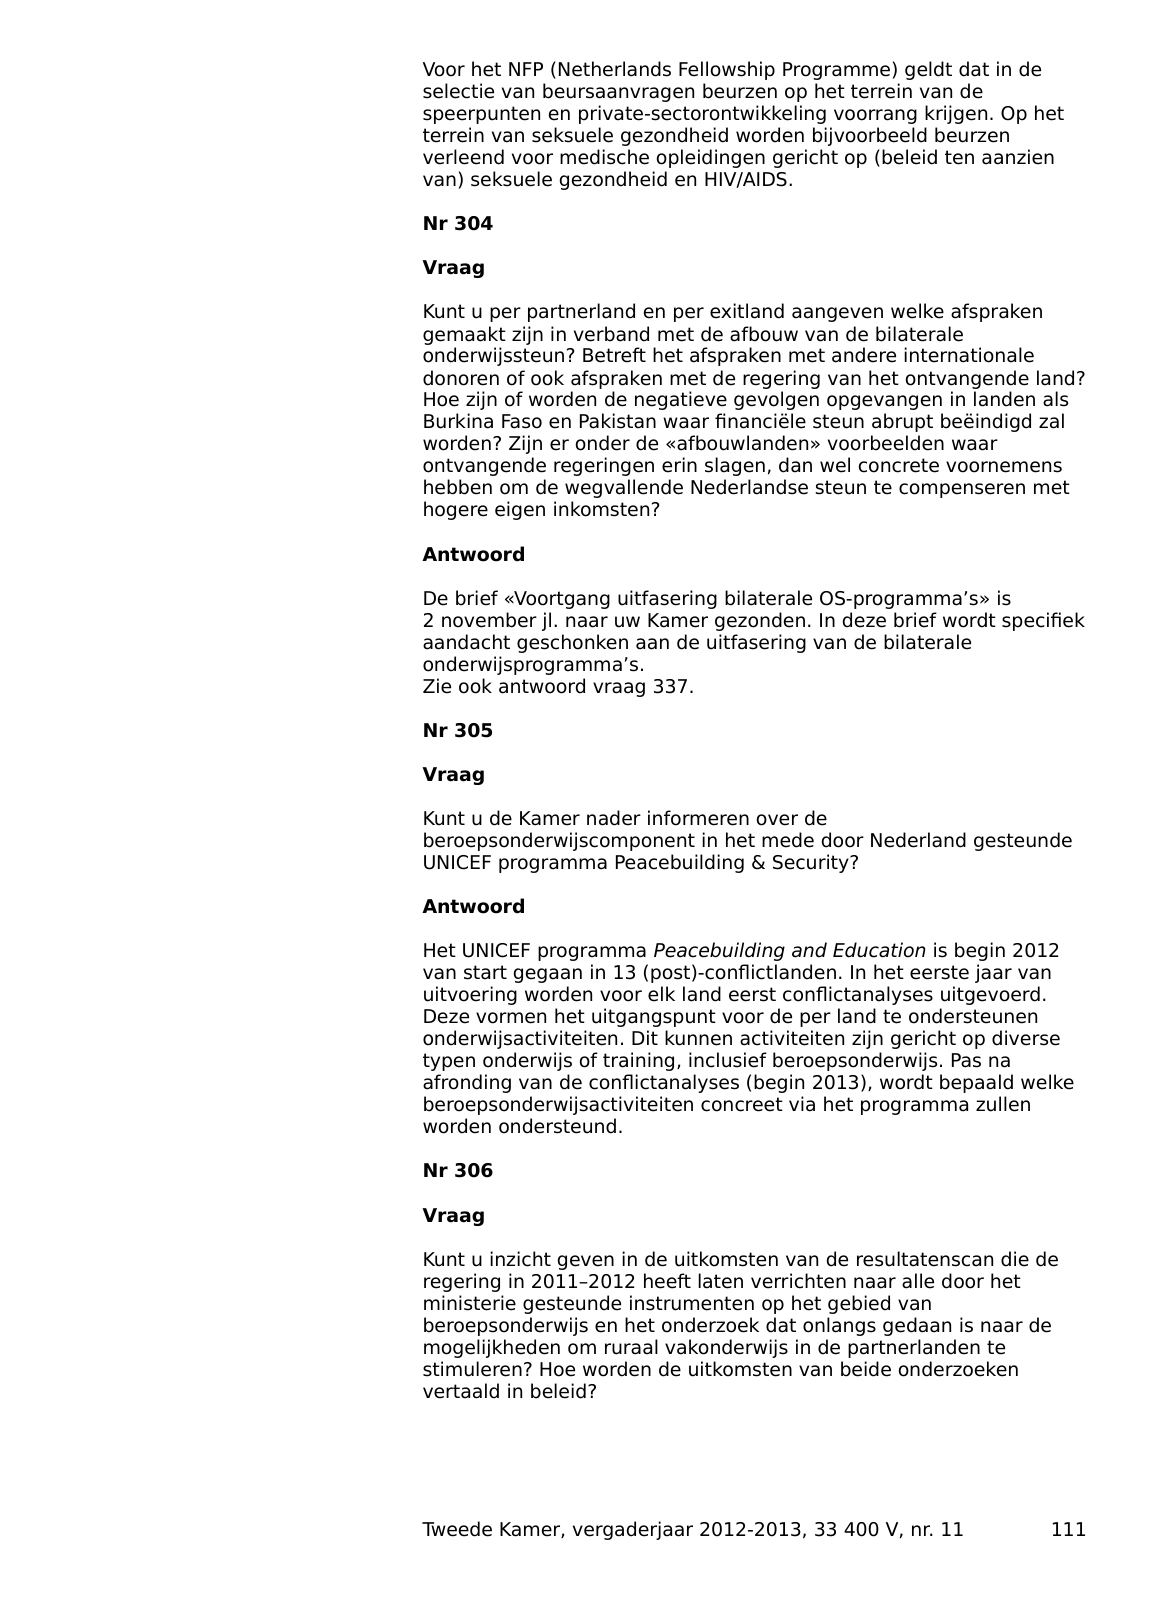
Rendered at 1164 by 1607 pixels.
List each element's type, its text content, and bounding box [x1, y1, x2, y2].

subtitle Vraag [422, 1204, 1087, 1226]
text De brief «Voortgang uitfasering bilaterale OS-programma’s» is 2 november jl. naar uw Kamer gezonden. In deze brief wordt specifiek aandacht geschonken aan de uitfasering van de bilaterale onderwijsprogramma’s. [422, 588, 1087, 676]
subtitle Antwoord [422, 543, 1087, 565]
text Het UNICEF programma Peacebuilding and Education is begin 2012 van start gegaan in 13 (post)-conflictlanden. In het eerste jaar van uitvoering worden voor elk land eerst conflictanalyses uitgevoerd. Deze vormen het uitgangspunt voor de per land te ondersteunen onderwijsactiviteiten. Dit kunnen activiteiten zijn gericht op diverse typen onderwijs of training, inclusief beroepsonderwijs. Pas na afronding van de conflictanalyses (begin 2013), wordt bepaald welke beroepsonderwijsactiviteiten concreet via het programma zullen worden ondersteund. [422, 940, 1087, 1138]
subtitle Vraag [422, 257, 1087, 279]
text Kunt u inzicht geven in de uitkomsten van de resultatenscan die de regering in 2011–2012 heeft laten verrichten naar alle door het ministerie gesteunde instrumenten op het gebied van beroepsonderwijs en het onderzoek dat onlangs gedaan is naar de mogelijkheden om ruraal vakonderwijs in de partnerlanden te stimuleren? Hoe worden de uitkomsten van beide onderzoeken vertaald in beleid? [422, 1249, 1087, 1402]
text Zie ook antwoord vraag 337. [422, 676, 1087, 697]
subtitle Nr 304 [422, 213, 1087, 235]
text Kunt u de Kamer nader informeren over de beroepsonderwijscomponent in het mede door Nederland gesteunde UNICEF programma Peacebuilding & Security? [422, 808, 1087, 874]
subtitle Nr 305 [422, 720, 1087, 742]
subtitle Vraag [422, 764, 1087, 786]
subtitle Antwoord [422, 896, 1087, 918]
subtitle Nr 306 [422, 1160, 1087, 1182]
text Voor het NFP (Netherlands Fellowship Programme) geldt dat in de selectie van beursaanvragen beurzen op het terrein van de speerpunten en private-sectorontwikkeling voorrang krijgen. Op het terrein van seksuele gezondheid worden bijvoorbeeld beurzen verleend voor medische opleidingen gericht op (beleid ten aanzien van) seksuele gezondheid en HIV/AIDS. [422, 59, 1087, 191]
text Kunt u per partnerland en per exitland aangeven welke afspraken gemaakt zijn in verband met de afbouw van de bilaterale onderwijssteun? Betreft het afspraken met andere internationale donoren of ook afspraken met de regering van het ontvangende land? Hoe zijn of worden de negatieve gevolgen opgevangen in landen als Burkina Faso en Pakistan waar financiële steun abrupt beëindigd zal worden? Zijn er onder de «afbouwlanden» voorbeelden waar ontvangende regeringen erin slagen, dan wel concrete voornemens hebben om de wegvallende Nederlandse steun te compenseren met hogere eigen inkomsten? [422, 301, 1087, 521]
